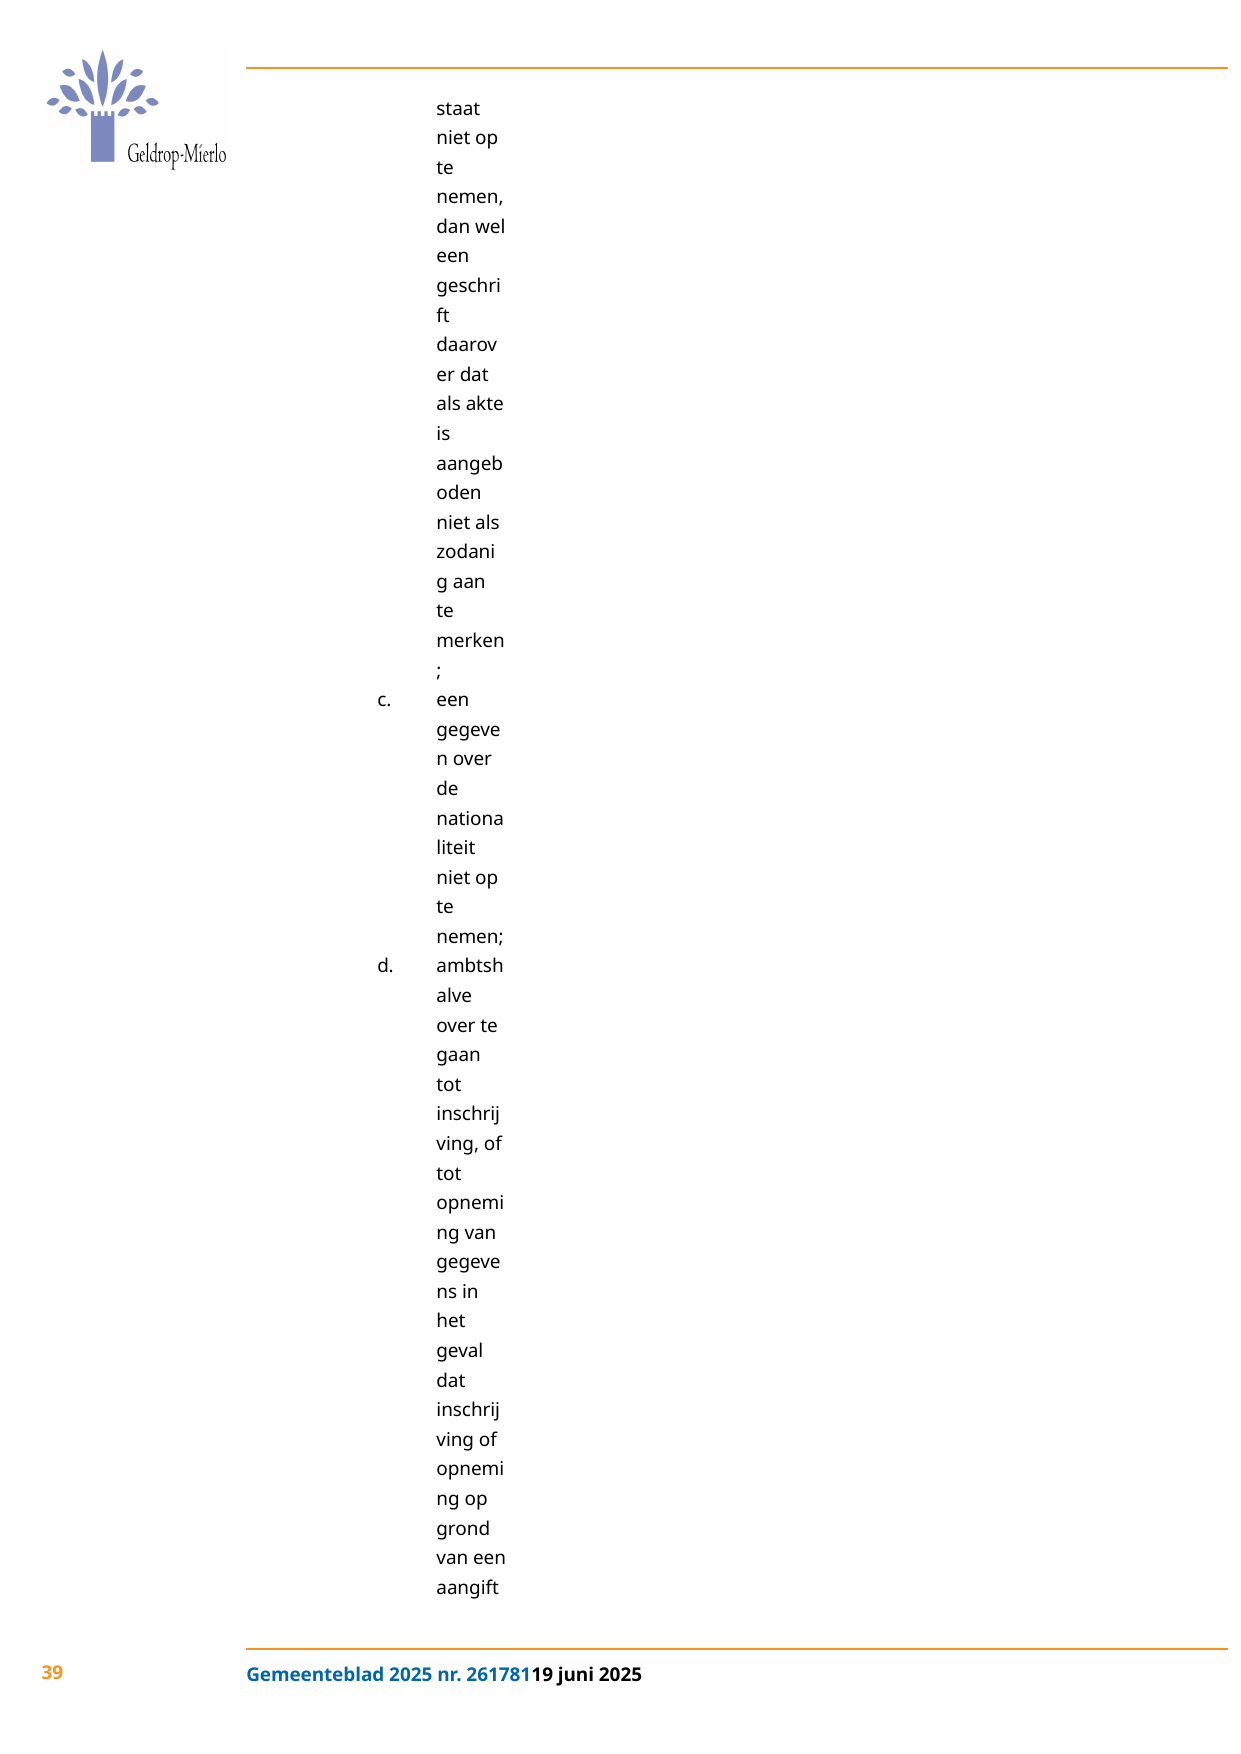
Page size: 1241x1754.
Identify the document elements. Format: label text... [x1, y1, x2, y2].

table_cell [248, 95, 377, 1600]
table_cell [506, 95, 635, 1600]
table_cell [894, 95, 1022, 1600]
table_cell staat niet op te nemen, dan wel een geschrift daarover dat als akte is aangeboden niet als zodanig aan te merken; een gegeven over de nationaliteit niet op te nemen; ambtshalve over te gaan tot inschrijving, of tot opneming van gegevens in het geval dat inschrijving of opneming op grond van een aangift [377, 95, 506, 1600]
table_cell [764, 95, 893, 1600]
table_cell [1023, 95, 1152, 1600]
table_cell [635, 95, 764, 1600]
picture [41, 47, 231, 172]
